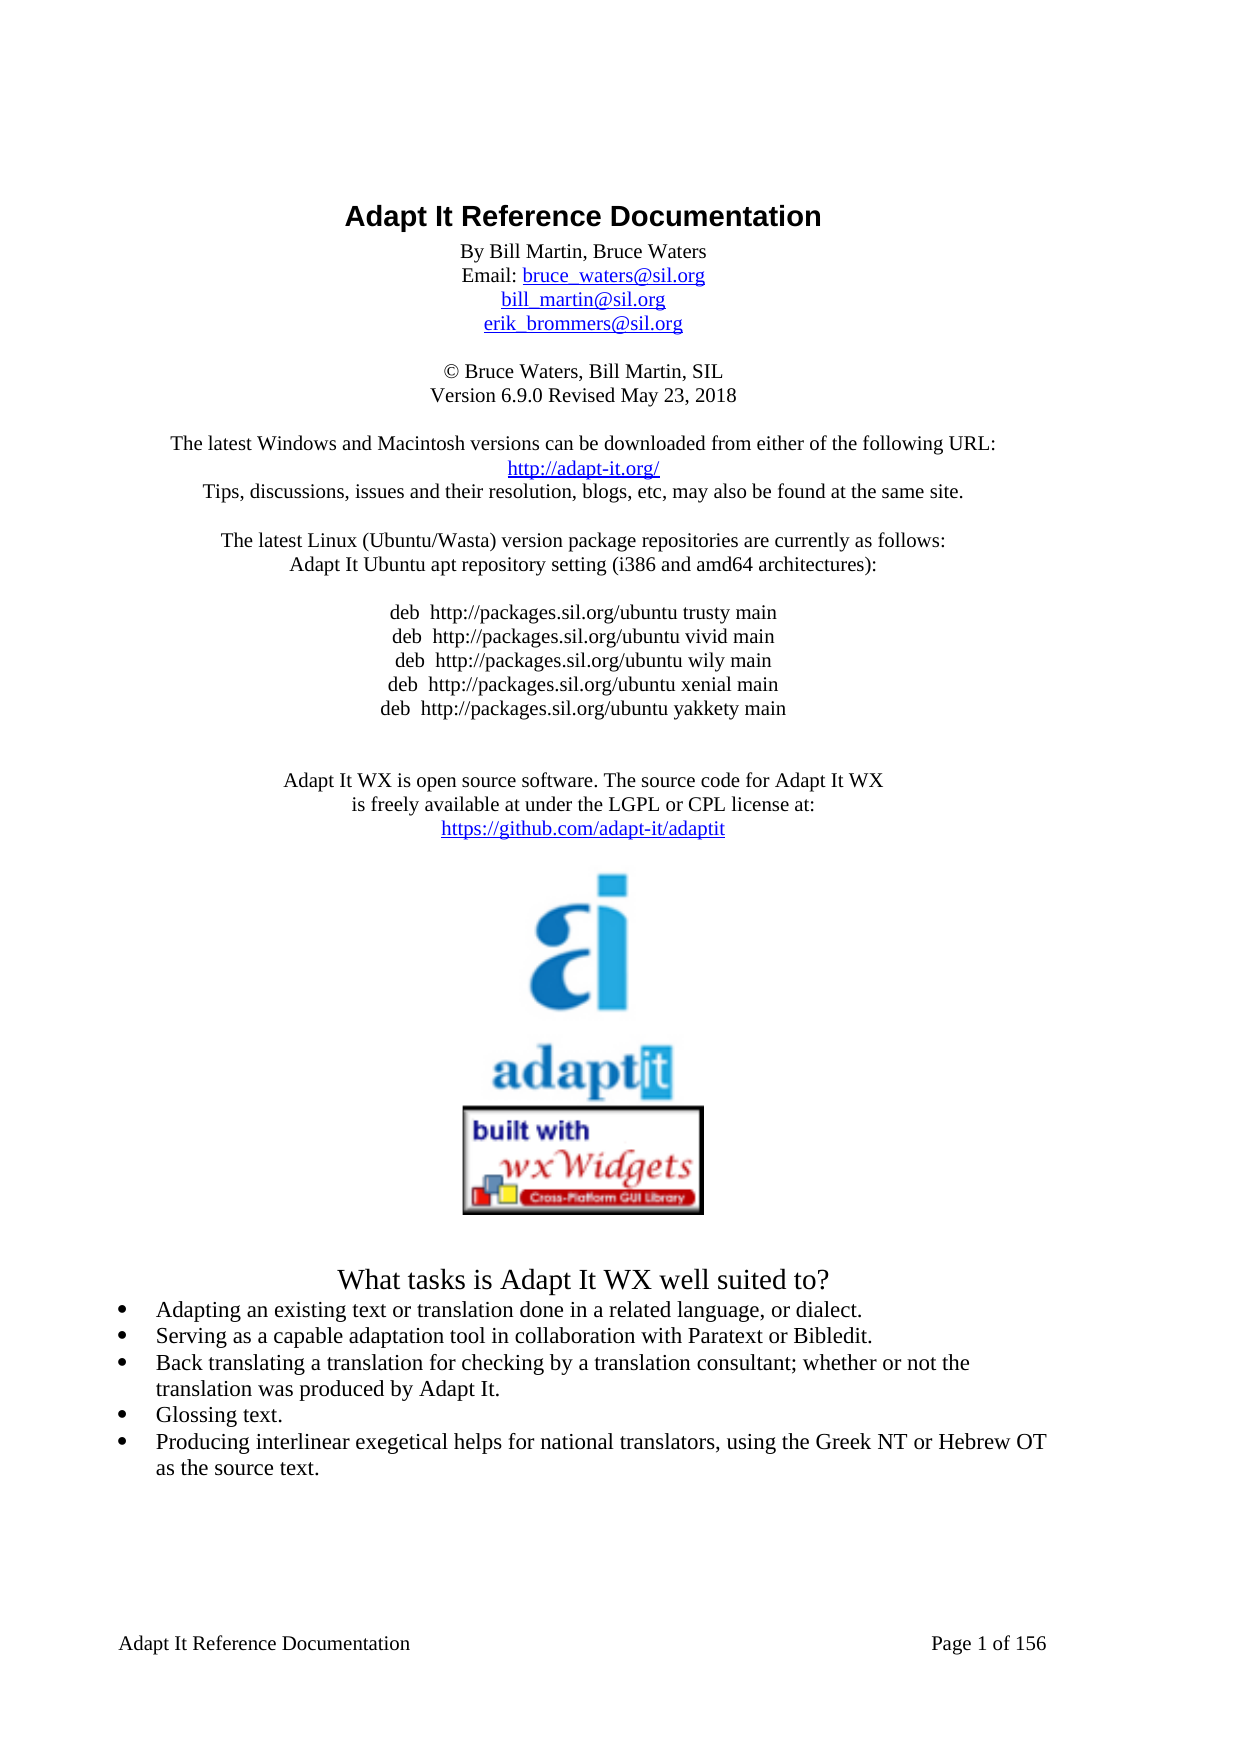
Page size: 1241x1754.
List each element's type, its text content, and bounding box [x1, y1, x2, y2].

text Email: bruce_waters@sil.org [118, 263, 1048, 287]
text Version 6.9.0 Revised May 23, 2018 [118, 383, 1048, 407]
text The latest Windows and Macintosh versions can be downloaded from either of the following URL: [118, 431, 1048, 455]
text https://github.com/adapt-it/adaptit [118, 816, 1048, 840]
text deb http://packages.sil.org/ubuntu wily main [118, 648, 1048, 672]
text bill_martin@sil.org erik_brommers@sil.org [118, 287, 1048, 335]
picture [462, 864, 704, 1215]
text Tips, discussions, issues and their resolution, blogs, etc, may also be found at the same site. [118, 479, 1048, 503]
text deb http://packages.sil.org/ubuntu vivid main [118, 624, 1048, 648]
text http://adapt-it.org/ [118, 455, 1048, 479]
list Adapting an existing text or translation done in a related language, or dialect. [118, 1296, 1048, 1322]
text What tasks is Adapt It WX well suited to? [118, 1262, 1048, 1296]
list Back translating a translation for checking by a translation consultant; whether or not the translation was produced by Adapt It. [118, 1349, 1048, 1401]
text Adapt It Ubuntu apt repository setting (i386 and amd64 architectures): [118, 552, 1048, 576]
subtitle Adapt It Reference Documentation [118, 199, 1048, 233]
text Adapt It WX is open source software. The source code for Adapt It WX is freely available at under the LGPL or CPL license at: [118, 768, 1048, 816]
list Glossing text. [118, 1401, 1048, 1428]
text deb http://packages.sil.org/ubuntu xenial main [118, 672, 1048, 696]
text By Bill Martin, Bruce Waters [118, 239, 1048, 263]
text The latest Linux (Ubuntu/Wasta) version package repositories are currently as follows: [118, 528, 1048, 552]
list Producing interlinear exegetical helps for national translators, using the Greek NT or Hebrew OT as the source text. [118, 1428, 1048, 1481]
text deb http://packages.sil.org/ubuntu yakkety main [118, 696, 1048, 720]
text deb http://packages.sil.org/ubuntu trusty main [118, 600, 1048, 624]
text © Bruce Waters, Bill Martin, SIL [118, 359, 1048, 383]
list Serving as a capable adaptation tool in collaboration with Paratext or Bibledit. [118, 1322, 1048, 1349]
